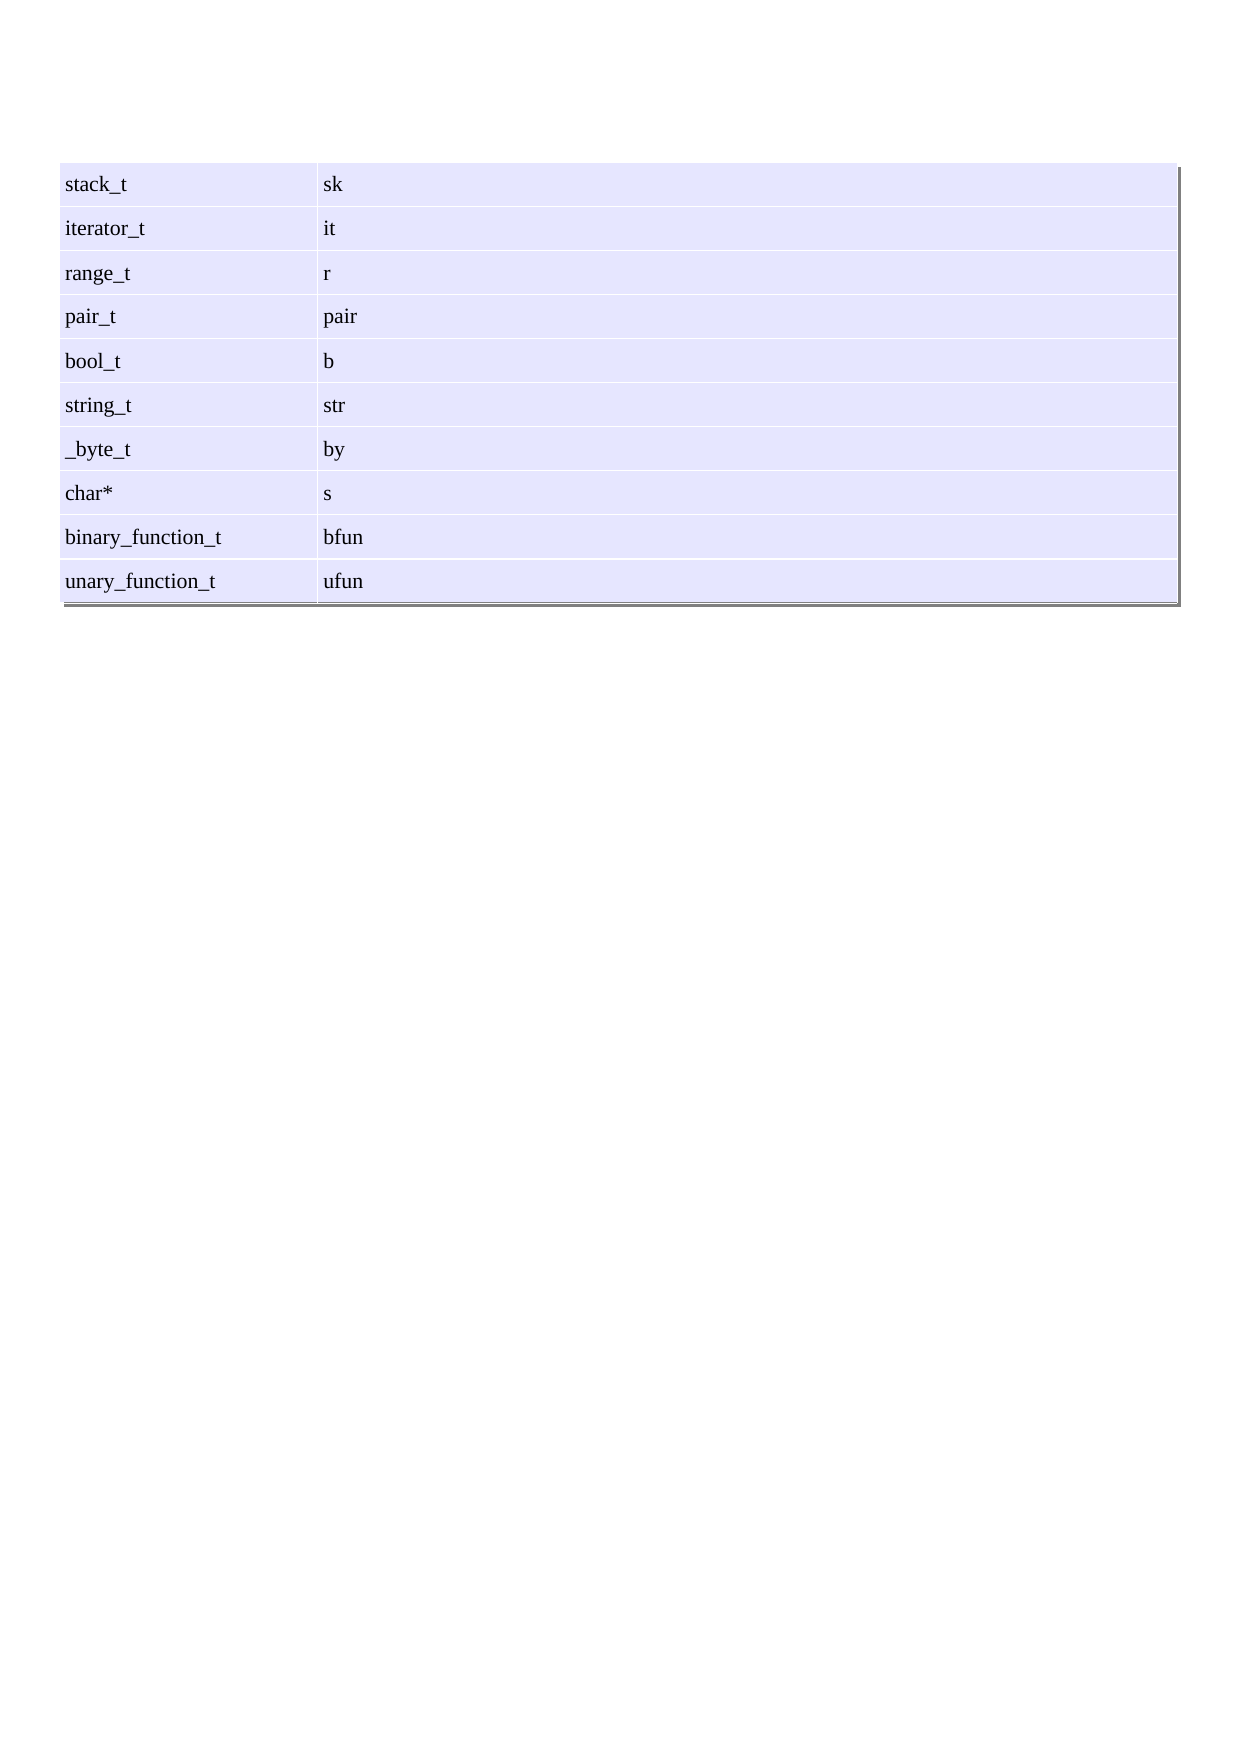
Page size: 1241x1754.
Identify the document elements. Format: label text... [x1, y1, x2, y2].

table_cell range_t [60, 251, 317, 294]
table_cell char* [60, 471, 317, 514]
table_cell it [318, 207, 1177, 250]
table_cell bool_t [60, 339, 317, 382]
table_cell r [318, 251, 1177, 294]
table_cell b [318, 339, 1177, 382]
table_cell str [318, 383, 1177, 426]
table_cell pair [318, 295, 1177, 338]
table_cell pair_t [60, 295, 317, 338]
table_cell ufun [318, 560, 1177, 602]
table_cell sk [318, 163, 1177, 206]
table_cell unary_function_t [60, 560, 317, 602]
table_cell s [318, 471, 1177, 514]
table_cell binary_function_t [60, 515, 317, 558]
table_cell by [318, 427, 1177, 470]
table_cell stack_t [60, 163, 317, 206]
table_cell bfun [318, 515, 1177, 558]
table_cell string_t [60, 383, 317, 426]
table_cell _byte_t [60, 427, 317, 470]
table_cell iterator_t [60, 207, 317, 250]
